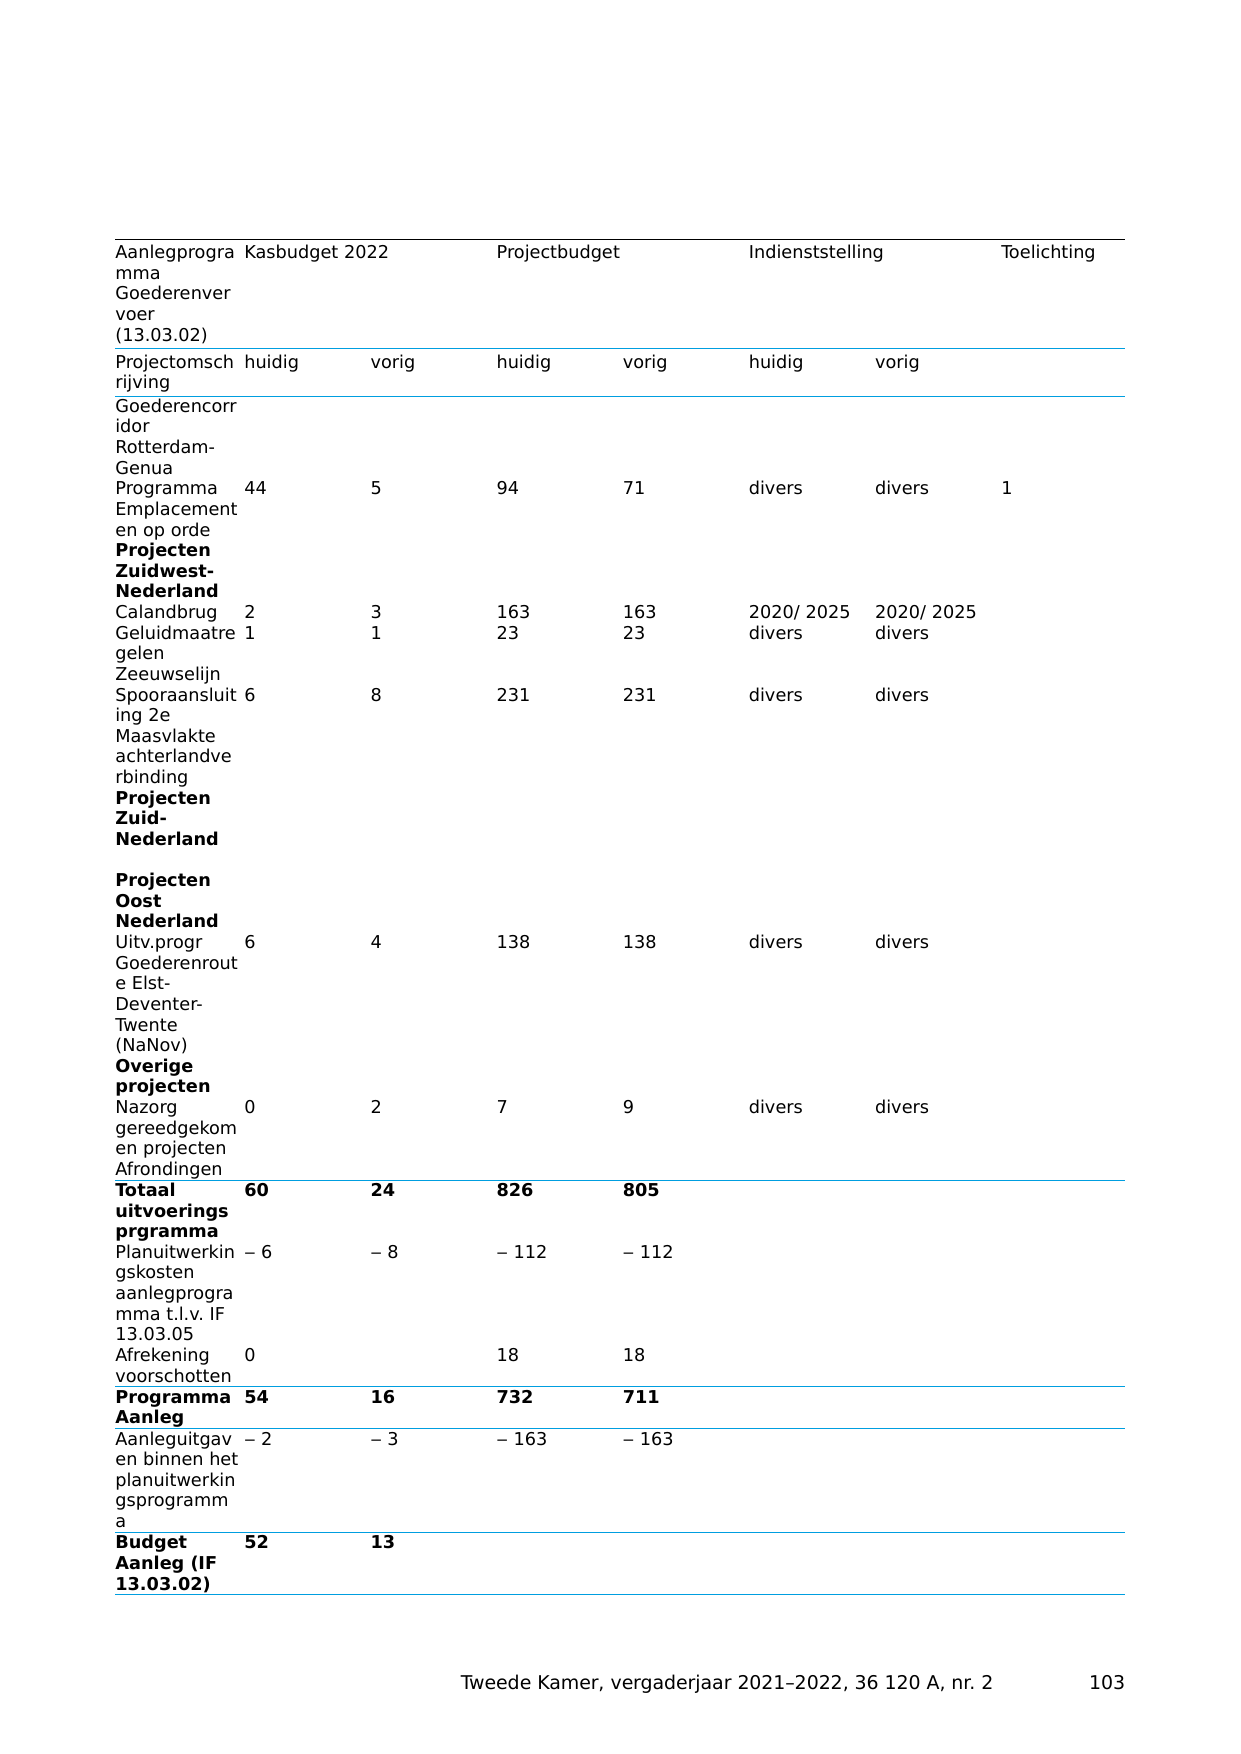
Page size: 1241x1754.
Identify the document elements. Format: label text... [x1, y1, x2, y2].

table_cell [620, 870, 746, 932]
table_cell 138 [494, 932, 620, 1056]
table_cell Totaal uitvoeringsprgramma [115, 1181, 241, 1242]
table_cell divers [872, 478, 998, 540]
table_cell [746, 1533, 872, 1594]
table_cell 44 [241, 478, 367, 540]
table_cell ‒ 2 [241, 1429, 367, 1532]
table_cell [746, 1056, 872, 1097]
table_cell 13 [368, 1533, 493, 1594]
table_cell 18 [494, 1345, 620, 1386]
table_cell ‒ 112 [494, 1242, 620, 1345]
table_cell Projecten Zuidwest-Nederland [115, 540, 241, 602]
table_cell ‒ 163 [620, 1429, 746, 1532]
table_cell [872, 397, 998, 478]
table_cell Indienststelling [746, 240, 998, 348]
table_cell [998, 1242, 1125, 1345]
table_cell [368, 788, 493, 849]
table_cell 23 [620, 623, 746, 684]
table_cell [872, 1429, 998, 1532]
table_cell 1 [241, 623, 367, 684]
table_cell [746, 870, 872, 932]
table_cell [494, 540, 620, 602]
table_cell [241, 850, 367, 870]
table_cell [620, 540, 746, 602]
table_cell 3 [368, 602, 493, 623]
table_cell [494, 870, 620, 932]
table_cell 805 [620, 1181, 746, 1242]
table_cell 54 [241, 1387, 367, 1428]
table_cell 732 [494, 1387, 620, 1428]
table_cell 4 [368, 932, 493, 1056]
table_cell Projecten Zuid-Nederland [115, 788, 241, 849]
table_cell [368, 1345, 493, 1386]
table_cell 7 [494, 1097, 620, 1159]
table_cell [998, 397, 1125, 478]
table_cell [620, 788, 746, 849]
table_cell [494, 1533, 620, 1594]
table_cell Kasbudget 2022 [241, 240, 493, 348]
table_cell [494, 1056, 620, 1097]
table_cell [620, 1056, 746, 1097]
table_cell 52 [241, 1533, 367, 1594]
table_cell [746, 1387, 872, 1428]
table_cell [746, 1159, 872, 1179]
table_cell Nazorg gereedgekomen projecten [115, 1097, 241, 1159]
table_cell 1 [368, 623, 493, 684]
table_cell [998, 850, 1125, 870]
table_cell 8 [368, 685, 493, 788]
table_cell 24 [368, 1181, 493, 1242]
table_cell divers [872, 623, 998, 684]
table_cell Budget Aanleg (IF 13.03.02) [115, 1533, 241, 1594]
table_cell [368, 540, 493, 602]
table_cell [746, 1242, 872, 1345]
table_cell [872, 540, 998, 602]
table_cell Aanleguitgaven binnen het planuitwerkingsprogramma [115, 1429, 241, 1532]
table_cell 0 [241, 1097, 367, 1159]
table_cell [620, 1533, 746, 1594]
table_cell 2 [241, 602, 367, 623]
table_cell [998, 1533, 1125, 1594]
table_cell [494, 850, 620, 870]
table_cell [872, 1056, 998, 1097]
table_cell 60 [241, 1181, 367, 1242]
table_cell [998, 602, 1125, 623]
table_cell [241, 788, 367, 849]
table_cell ‒ 8 [368, 1242, 493, 1345]
table_cell [241, 540, 367, 602]
table_cell [998, 870, 1125, 932]
table_cell 2 [368, 1097, 493, 1159]
table_cell [241, 1056, 367, 1097]
table_cell ‒ 112 [620, 1242, 746, 1345]
table_cell vorig [620, 349, 746, 396]
table_cell Projecten Oost Nederland [115, 870, 241, 932]
table_cell Uitv.progr Goederenroute Elst-Deventer-Twente (NaNov) [115, 932, 241, 1056]
table_header Tabel 27 Projectoverzicht behorende bij 13.03.02 Aanlegprogramma goederenvervoer (bedragen x € 1 miljoen) [115, 191, 1125, 239]
table_cell divers [746, 932, 872, 1056]
table_cell divers [746, 623, 872, 684]
table_cell 163 [620, 602, 746, 623]
table_cell [998, 1345, 1125, 1386]
table_cell 2020/ 2025 [872, 602, 998, 623]
table_cell divers [746, 478, 872, 540]
table_cell [998, 1181, 1125, 1242]
table_cell Overige projecten [115, 1056, 241, 1097]
table_cell [241, 397, 367, 478]
table_cell [241, 1159, 367, 1179]
table_cell 826 [494, 1181, 620, 1242]
table_cell ‒ 163 [494, 1429, 620, 1532]
table_cell 1 [998, 478, 1125, 540]
table_cell [746, 788, 872, 849]
table_cell [872, 1181, 998, 1242]
table_cell [368, 397, 493, 478]
table_cell ‒ 6 [241, 1242, 367, 1345]
table_cell Geluidmaatregelen Zeeuwselijn [115, 623, 241, 684]
table_cell 16 [368, 1387, 493, 1428]
table_cell Afrekening voorschotten [115, 1345, 241, 1386]
table_cell Projectomschrijving [115, 349, 241, 396]
table_cell Programma Aanleg [115, 1387, 241, 1428]
table_cell 18 [620, 1345, 746, 1386]
table_cell [115, 850, 241, 870]
table_cell [746, 1429, 872, 1532]
table_cell Goederencorridor Rotterdam-Genua [115, 397, 241, 478]
table_cell divers [872, 1097, 998, 1159]
table_cell Toelichting [998, 240, 1125, 348]
table_cell [620, 397, 746, 478]
table_cell ‒ 3 [368, 1429, 493, 1532]
table_cell [494, 397, 620, 478]
table_cell [872, 1345, 998, 1386]
table_cell [998, 932, 1125, 1056]
table_cell 6 [241, 685, 367, 788]
table_cell 5 [368, 478, 493, 540]
table_cell [998, 540, 1125, 602]
table_cell [746, 540, 872, 602]
table_cell 231 [620, 685, 746, 788]
table_cell 0 [241, 1345, 367, 1386]
table_cell [998, 788, 1125, 849]
table_cell 2020/ 2025 [746, 602, 872, 623]
table_cell [872, 788, 998, 849]
table_cell [494, 1159, 620, 1179]
table_cell [368, 870, 493, 932]
table_cell Planuitwerkingskosten aanlegprogramma t.l.v. IF 13.03.05 [115, 1242, 241, 1345]
table_cell huidig [494, 349, 620, 396]
table_cell [368, 850, 493, 870]
table_cell [998, 1159, 1125, 1179]
table_cell Calandbrug [115, 602, 241, 623]
table_cell vorig [872, 349, 998, 396]
table_cell [998, 1056, 1125, 1097]
table_cell Programma Emplacementen op orde [115, 478, 241, 540]
table_cell [620, 1159, 746, 1179]
table_cell 9 [620, 1097, 746, 1159]
table_cell Spooraansluiting 2e Maasvlakte achterlandverbinding [115, 685, 241, 788]
table_cell divers [746, 1097, 872, 1159]
table_cell [746, 397, 872, 478]
table_cell 6 [241, 932, 367, 1056]
table_cell [998, 349, 1125, 396]
table_cell [746, 1345, 872, 1386]
table_cell [998, 1387, 1125, 1428]
table_cell [998, 685, 1125, 788]
table_cell huidig [241, 349, 367, 396]
table_cell 138 [620, 932, 746, 1056]
table_cell [872, 1159, 998, 1179]
table_cell huidig [746, 349, 872, 396]
table_cell Aanlegprogramma Goederenvervoer (13.03.02) [115, 240, 241, 348]
table_cell [241, 870, 367, 932]
table_cell [998, 623, 1125, 684]
table_cell [368, 1159, 493, 1179]
table_cell [620, 850, 746, 870]
table_cell [998, 1429, 1125, 1532]
table_cell [872, 850, 998, 870]
table_cell [746, 850, 872, 870]
table_cell 94 [494, 478, 620, 540]
table_cell [368, 1056, 493, 1097]
table_cell divers [872, 685, 998, 788]
table_cell 163 [494, 602, 620, 623]
table_cell 711 [620, 1387, 746, 1428]
table_cell divers [746, 685, 872, 788]
table_cell 23 [494, 623, 620, 684]
table_cell 231 [494, 685, 620, 788]
table_cell Afrondingen [115, 1159, 241, 1179]
table_cell [746, 1181, 872, 1242]
table_cell Projectbudget [494, 240, 746, 348]
table_cell divers [872, 932, 998, 1056]
table_cell [494, 788, 620, 849]
table_cell [872, 1387, 998, 1428]
table_cell [872, 870, 998, 932]
table_cell vorig [368, 349, 493, 396]
table_cell [872, 1533, 998, 1594]
table_cell 71 [620, 478, 746, 540]
table_cell [872, 1242, 998, 1345]
table_cell [998, 1097, 1125, 1159]
